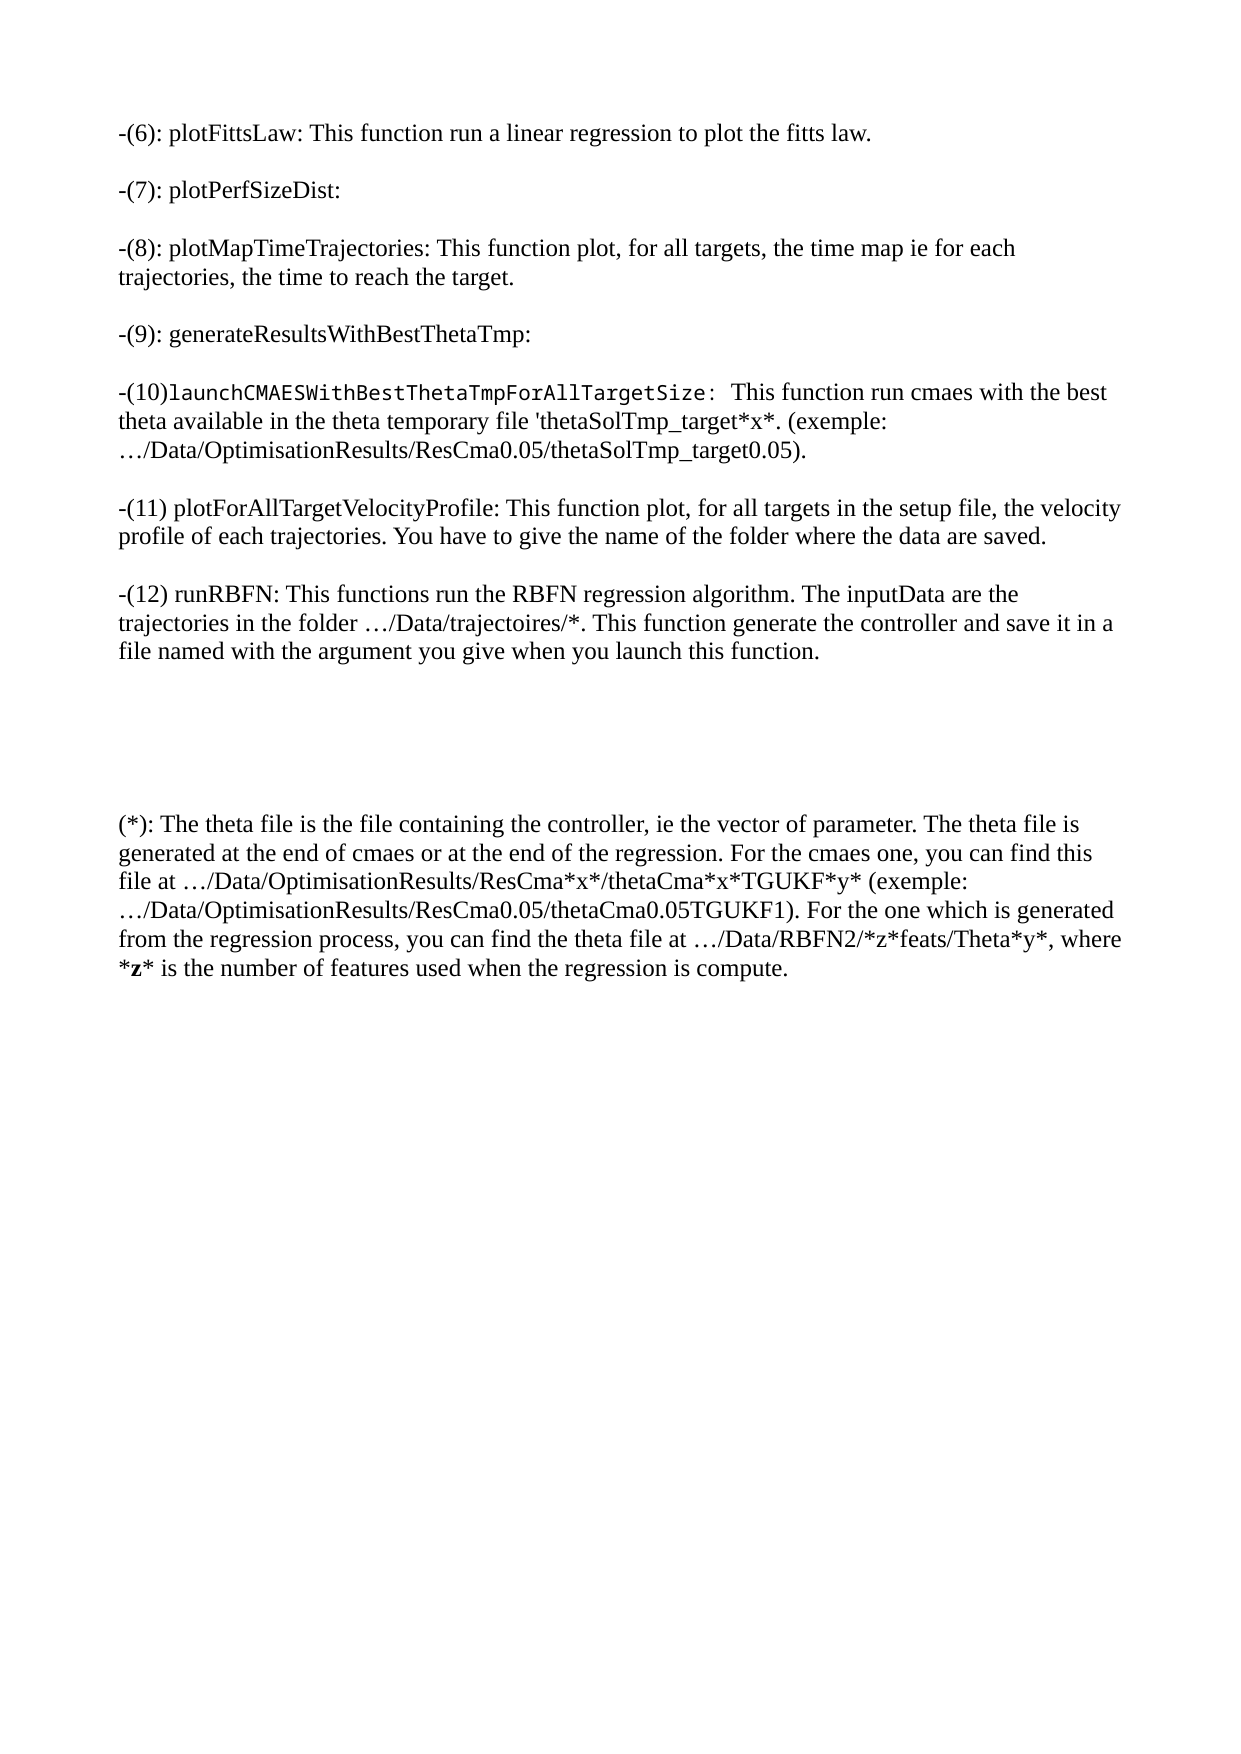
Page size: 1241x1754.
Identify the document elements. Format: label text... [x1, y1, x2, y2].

text -(8): plotMapTimeTrajectories: This function plot, for all targets, the time map ie for each trajectories, the time to reach the target. [118, 233, 1122, 291]
text -(10)launchCMAESWithBestThetaTmpForAllTargetSize: This function run cmaes with the best theta available in the theta temporary file 'thetaSolTmp_target*x*. (exemple: …/Data/OptimisationResults/ResCma0.05/thetaSolTmp_target0.05). [118, 377, 1122, 464]
text -(6): plotFittsLaw: This function run a linear regression to plot the fitts law. [118, 118, 1122, 147]
text -(9): generateResultsWithBestThetaTmp: [118, 319, 1122, 348]
text -(12) runRBFN: This functions run the RBFN regression algorithm. The inputData are the trajectories in the folder …/Data/trajectoires/*. This function generate the controller and save it in a file named with the argument you give when you launch this function. [118, 579, 1122, 665]
text (*): The theta file is the file containing the controller, ie the vector of parameter. The theta file is generated at the end of cmaes or at the end of the regression. For the cmaes one, you can find this file at …/Data/OptimisationResults/ResCma*x*/thetaCma*x*TGUKF*y* (exemple: …/Data/OptimisationResults/ResCma0.05/thetaCma0.05TGUKF1). For the one which is generated from the regression process, you can find the theta file at …/Data/RBFN2/*z*feats/Theta*y*, where *z* is the number of features used when the regression is compute. [118, 809, 1122, 981]
text -(11) plotForAllTargetVelocityProfile: This function plot, for all targets in the setup file, the velocity profile of each trajectories. You have to give the name of the folder where the data are saved. [118, 493, 1122, 550]
text -(7): plotPerfSizeDist: [118, 176, 1122, 204]
